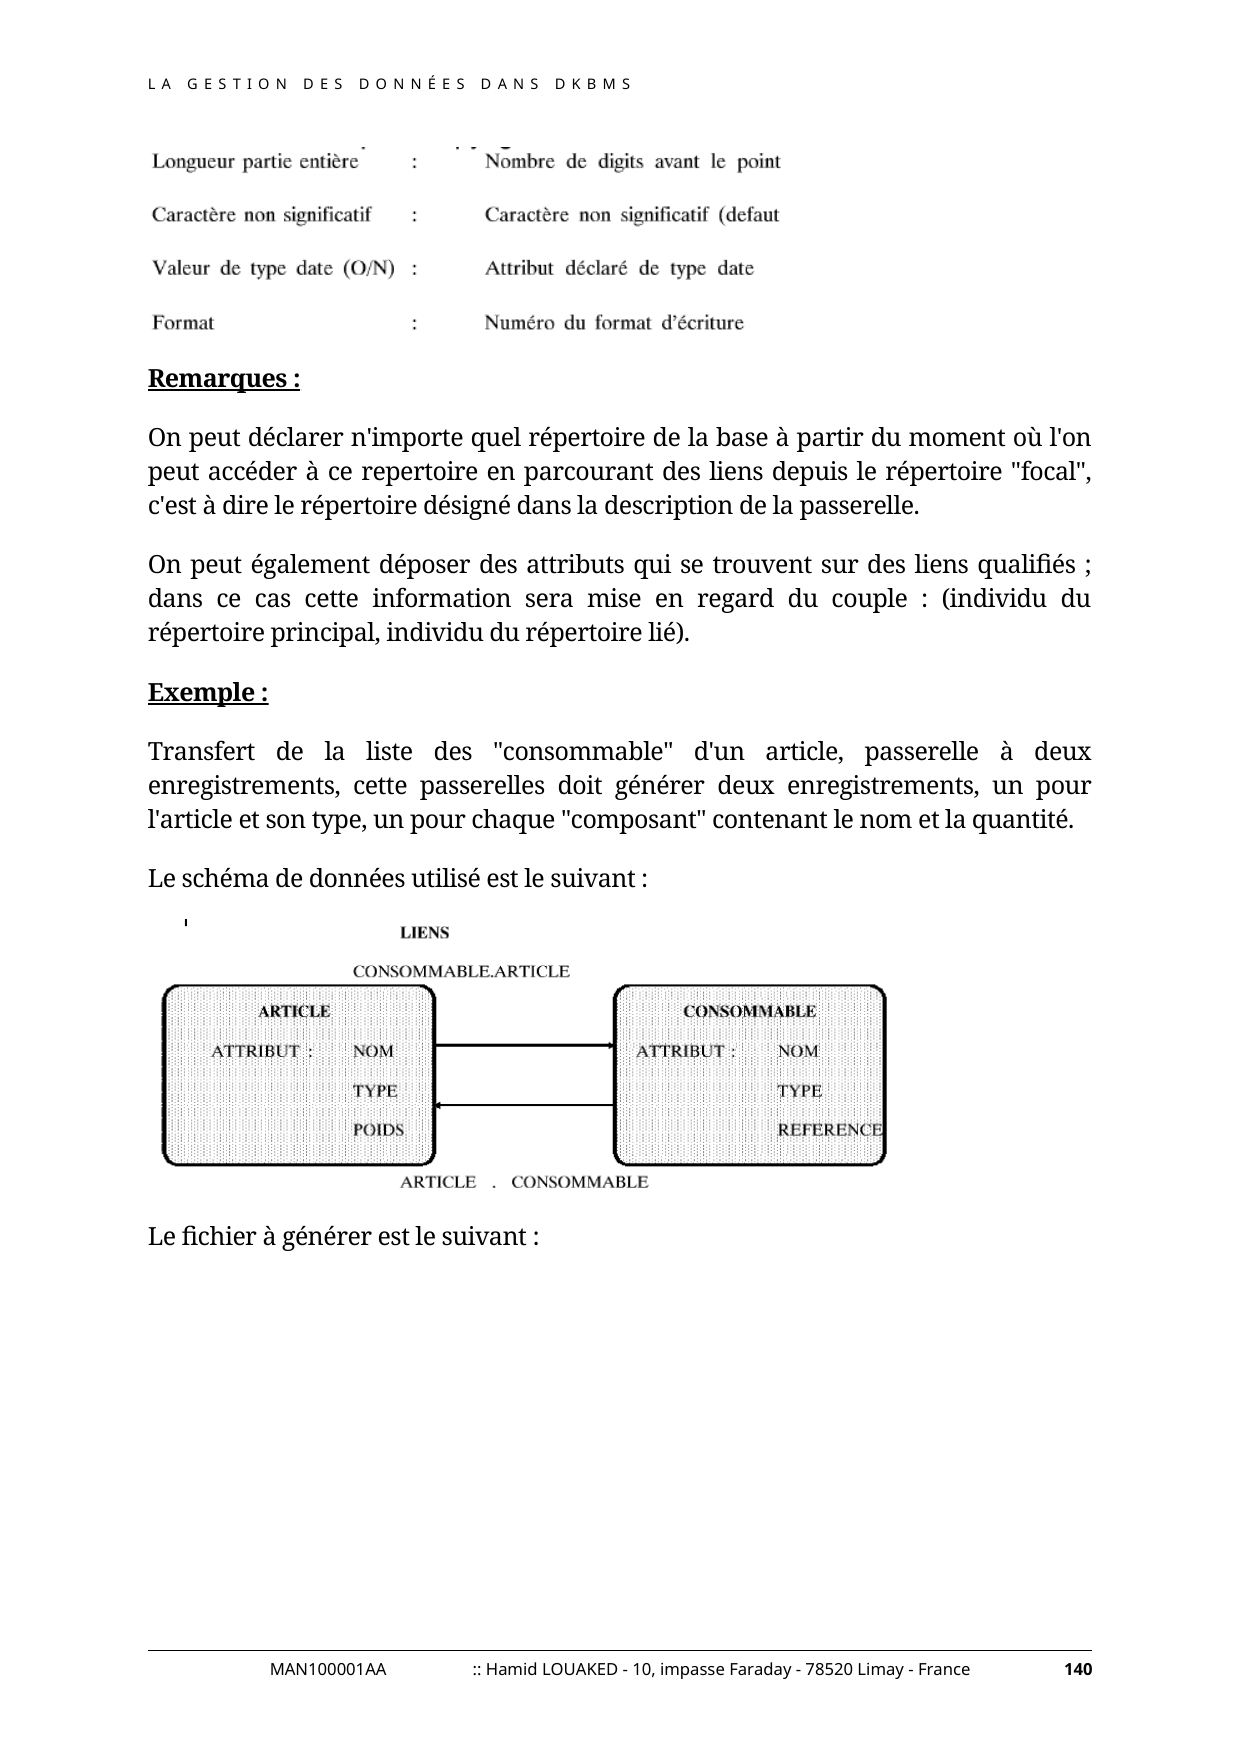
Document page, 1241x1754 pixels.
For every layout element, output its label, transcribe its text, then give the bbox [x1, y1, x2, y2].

text Remarques : [148, 361, 1092, 395]
text Transfert de la liste des "consommable" d'un article, passerelle à deux enregistrements, cette passerelles doit générer deux enregistrements, un pour l'article et son type, un pour chaque "composant" contenant le nom et la quantité. [148, 733, 1092, 835]
text Le schéma de données utilisé est le suivant : [148, 860, 1092, 894]
text On peut déclarer n'importe quel répertoire de la base à partir du moment où l'on peut accéder à ce repertoire en parcourant des liens depuis le répertoire "focal", c'est à dire le répertoire désigné dans la description de la passerelle. [148, 420, 1092, 522]
text Exemple : [148, 674, 1092, 708]
text On peut également déposer des attributs qui se trouvent sur des liens qualifiés ; dans ce cas cette information sera mise en regard du couple : (individu du répertoire principal, individu du répertoire lié). [148, 547, 1092, 649]
text Le fichier à générer est le suivant : [148, 1219, 1092, 1253]
